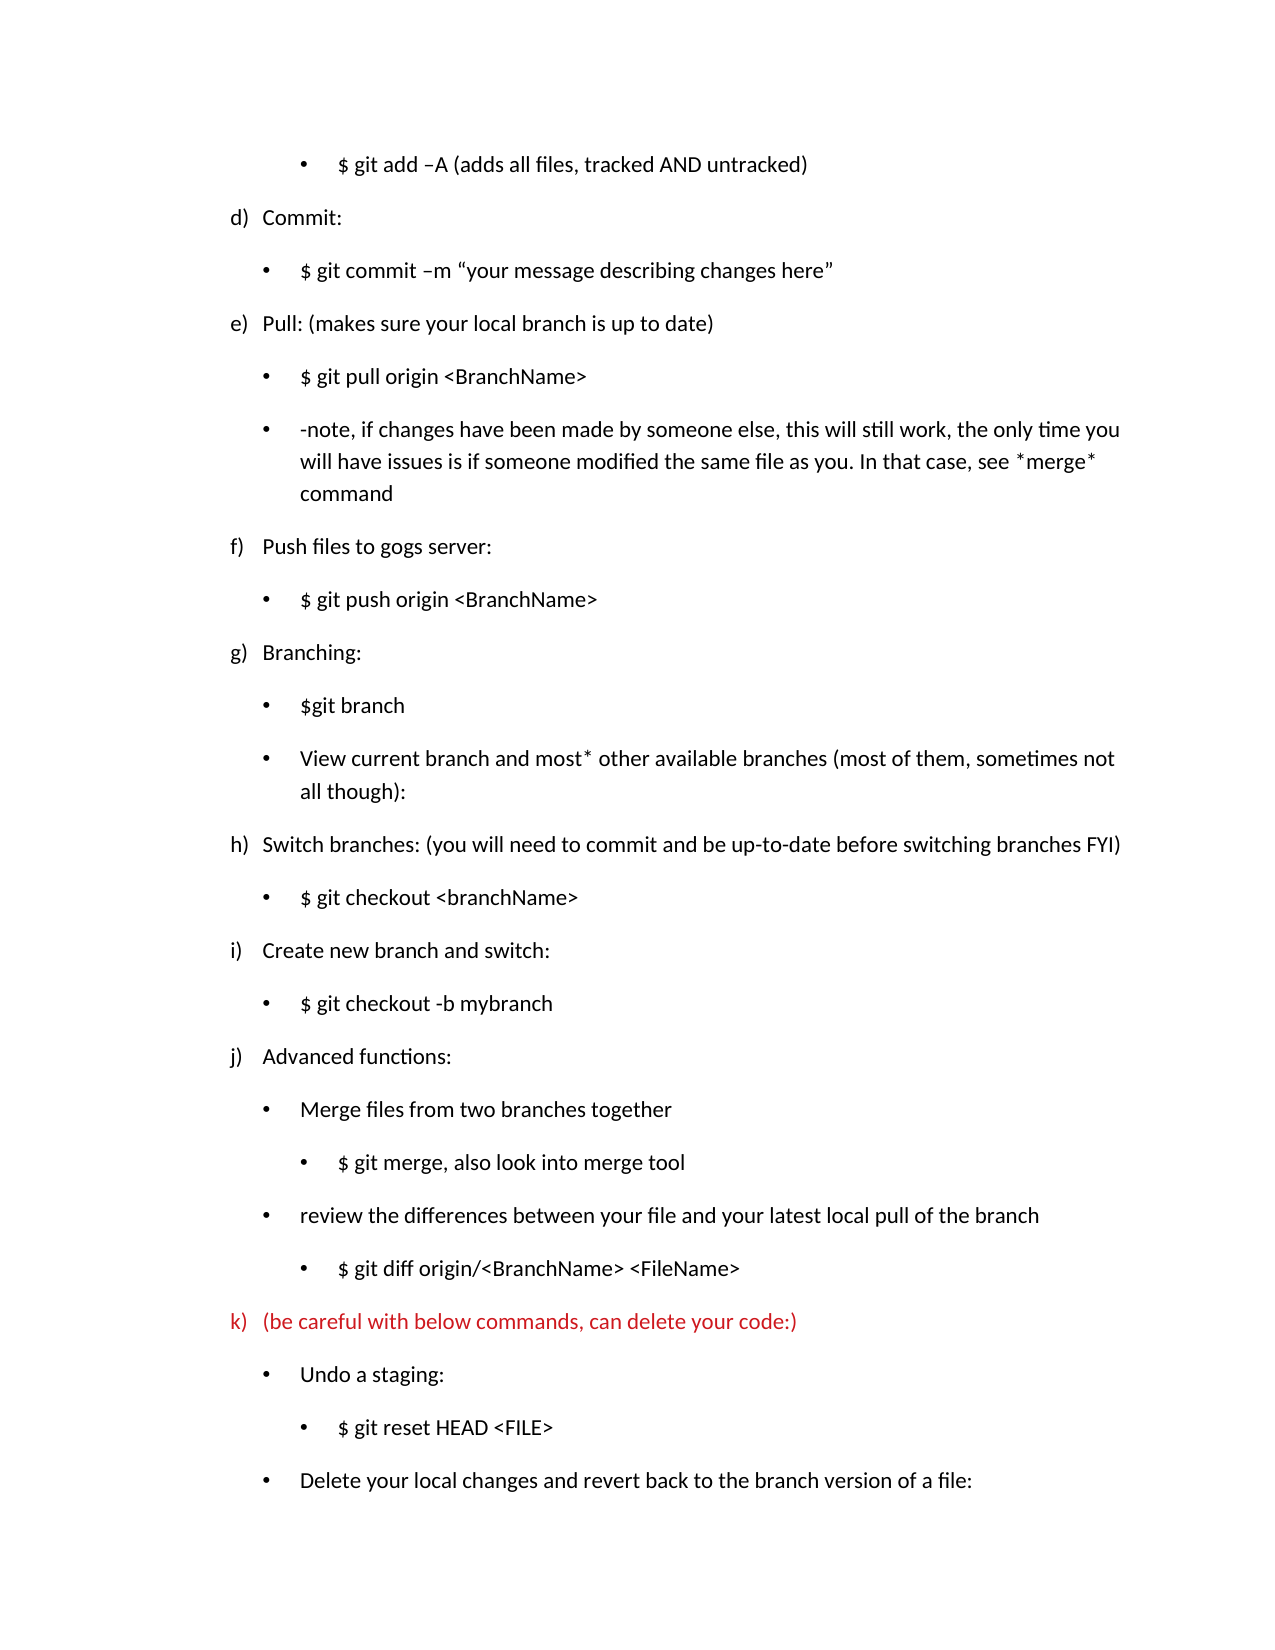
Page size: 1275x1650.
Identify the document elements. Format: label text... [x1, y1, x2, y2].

list Commit: [225, 203, 1125, 231]
list (be careful with below commands, can delete your code:) [225, 1307, 1125, 1335]
list Advanced functions: [225, 1042, 1125, 1070]
list $git branch [262, 692, 1125, 719]
list review the differences between your file and your latest local pull of the branch [262, 1201, 1125, 1229]
list Pull: (makes sure your local branch is up to date) [225, 309, 1125, 337]
list $ git diff origin/<BranchName> <FileName> [300, 1254, 1125, 1282]
list $ git checkout -b mybranch [262, 989, 1125, 1017]
list Delete your local changes and revert back to the branch version of a file: [262, 1466, 1125, 1494]
list $ git reset HEAD <FILE> [300, 1413, 1125, 1441]
list Merge files from two branches together [262, 1095, 1125, 1123]
list $ git push origin <BranchName> [262, 586, 1125, 613]
list View current branch and most* other available branches (most of them, sometimes not all though): [262, 744, 1125, 805]
list $ git checkout <branchName> [262, 883, 1125, 911]
list -note, if changes have been made by someone else, this will still work, the only time you will have issues is if someone modified the same file as you. In that case, see *merge* command [262, 415, 1125, 507]
list $ git merge, also look into merge tool [300, 1148, 1125, 1176]
list Branching: [225, 638, 1125, 667]
list Switch branches: (you will need to commit and be up-to-date before switching branches FYI) [225, 830, 1125, 858]
list Push files to gogs server: [225, 532, 1125, 561]
list Create new branch and switch: [225, 936, 1125, 964]
list Undo a staging: [262, 1360, 1125, 1388]
list $ git commit –m “your message describing changes here” [262, 256, 1125, 284]
list $ git pull origin <BranchName> [262, 362, 1125, 390]
list $ git add –A (adds all files, tracked AND untracked) [300, 150, 1125, 178]
